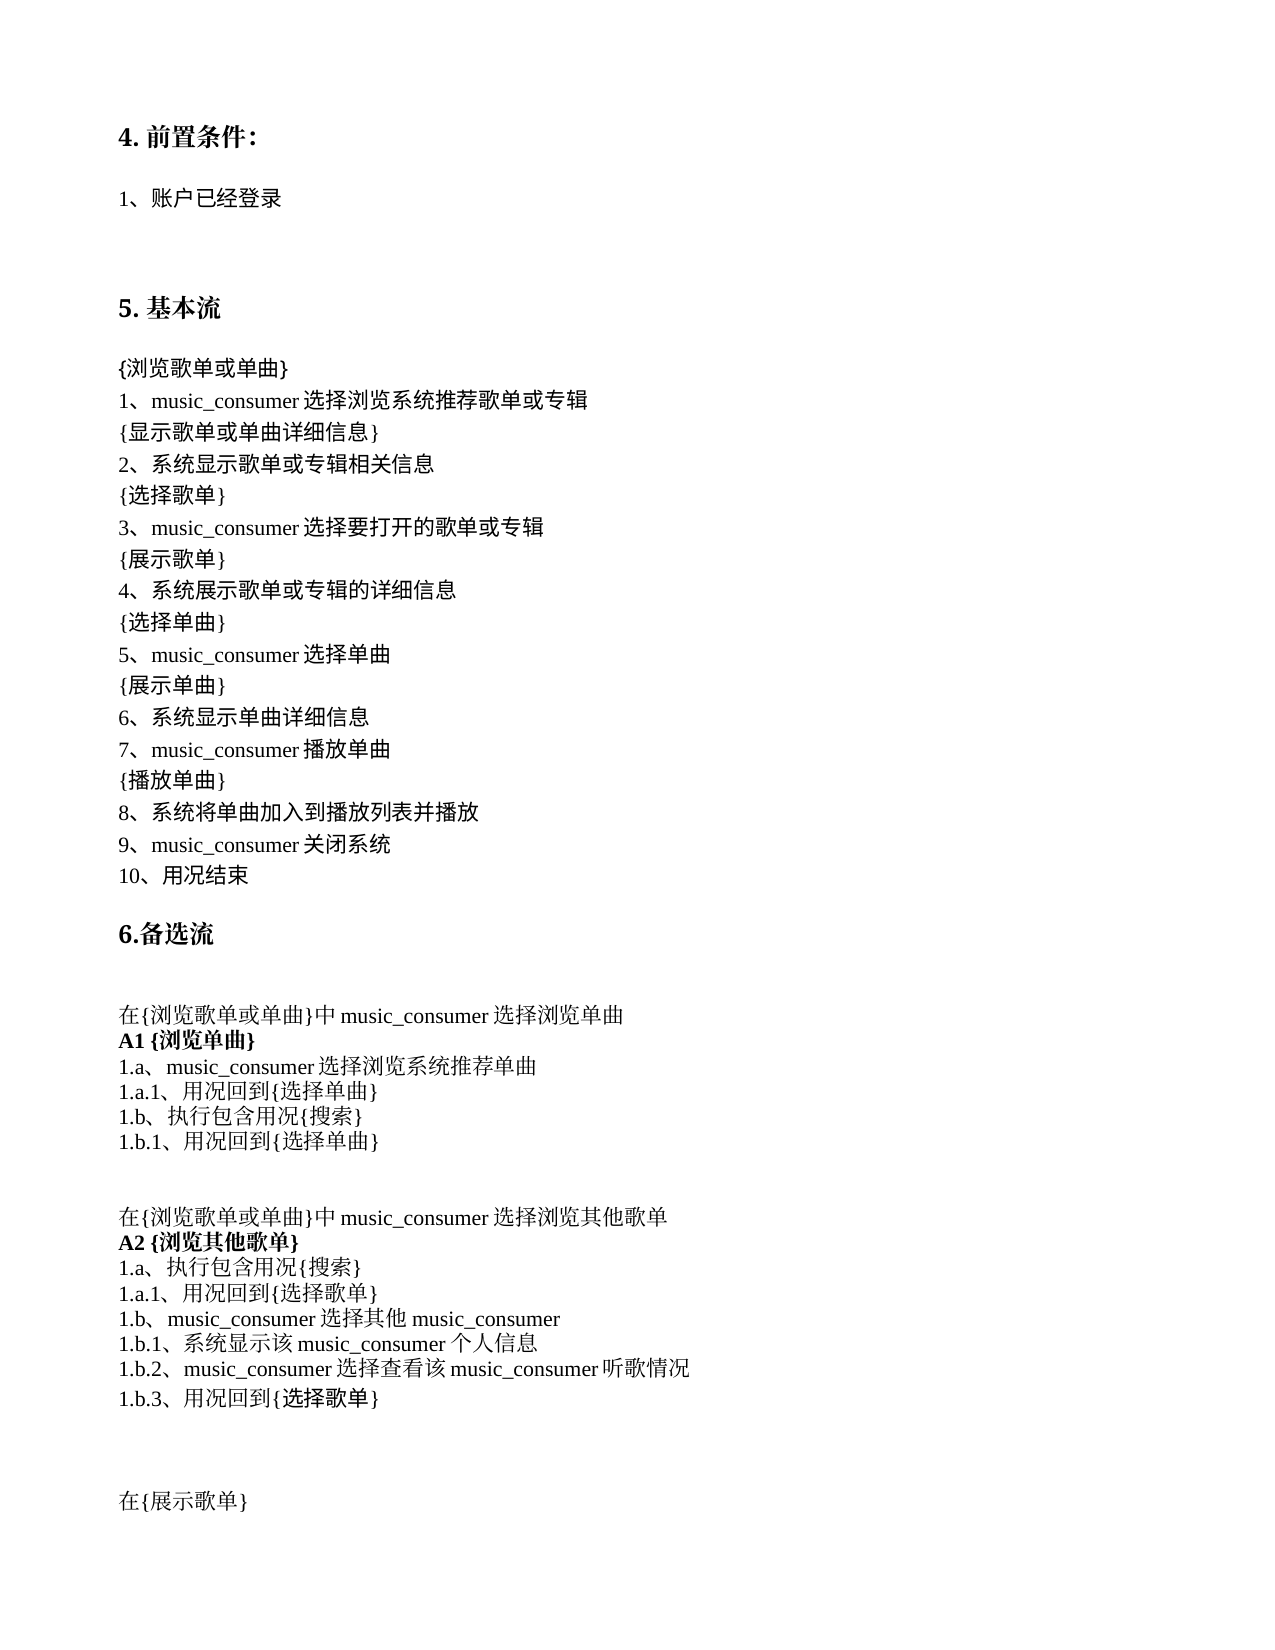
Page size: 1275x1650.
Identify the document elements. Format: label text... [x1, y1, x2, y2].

text 1、music_consumer选择浏览系统推荐歌单或专辑 [118, 383, 1157, 415]
text 在{浏览歌单或单曲}中music_consumer选择浏览其他歌单 [118, 1205, 1157, 1230]
text {展示单曲} [118, 668, 1157, 700]
text {播放单曲} [118, 763, 1157, 795]
text 3、music_consumer选择要打开的歌单或专辑 [118, 510, 1157, 542]
text 1.a、执行包含用况{搜索} [118, 1255, 1157, 1281]
text 6、系统显示单曲详细信息 [118, 700, 1157, 732]
text 9、music_consumer关闭系统 [118, 827, 1157, 858]
text {浏览歌单或单曲} [118, 351, 1157, 383]
text {展示歌单} [118, 542, 1157, 573]
text 1.a.1、用况回到{选择单曲} [118, 1079, 1157, 1104]
text 5、music_consumer选择单曲 [118, 637, 1157, 668]
text 10、用况结束 [118, 858, 1157, 890]
text 1.b.2、music_consumer选择查看该music_consumer听歌情况 [118, 1356, 1157, 1381]
text 4. 前置条件： [118, 118, 1157, 154]
text 在{展示歌单} [118, 1489, 1157, 1514]
text A1 {浏览单曲} [118, 1028, 1157, 1054]
text 1.b.1、系统显示该music_consumer个人信息 [118, 1331, 1157, 1356]
text {选择单曲} [118, 605, 1157, 637]
text A2 {浏览其他歌单} [118, 1230, 1157, 1255]
text 1.b.1、用况回到{选择单曲} [118, 1129, 1157, 1154]
text 4、系统展示歌单或专辑的详细信息 [118, 573, 1157, 605]
text {选择歌单} [118, 478, 1157, 510]
text 7、music_consumer播放单曲 [118, 732, 1157, 763]
text 在{浏览歌单或单曲}中music_consumer选择浏览单曲 [118, 1003, 1157, 1028]
text {显示歌单或单曲详细信息} [118, 415, 1157, 447]
text 1.b、执行包含用况{搜索} [118, 1104, 1157, 1129]
text 6.备选流 [118, 915, 1157, 951]
text 2、系统显示歌单或专辑相关信息 [118, 447, 1157, 478]
text 1.b.3、用况回到{选择歌单} [118, 1381, 1157, 1413]
text 1.b、music_consumer选择其他music_consumer [118, 1306, 1157, 1331]
text 5. 基本流 [118, 288, 1157, 324]
text 1.a.1、用况回到{选择歌单} [118, 1281, 1157, 1306]
text 8、系统将单曲加入到播放列表并播放 [118, 795, 1157, 827]
text 1.a、music_consumer选择浏览系统推荐单曲 [118, 1054, 1157, 1079]
text 1、账户已经登录 [118, 181, 1157, 213]
